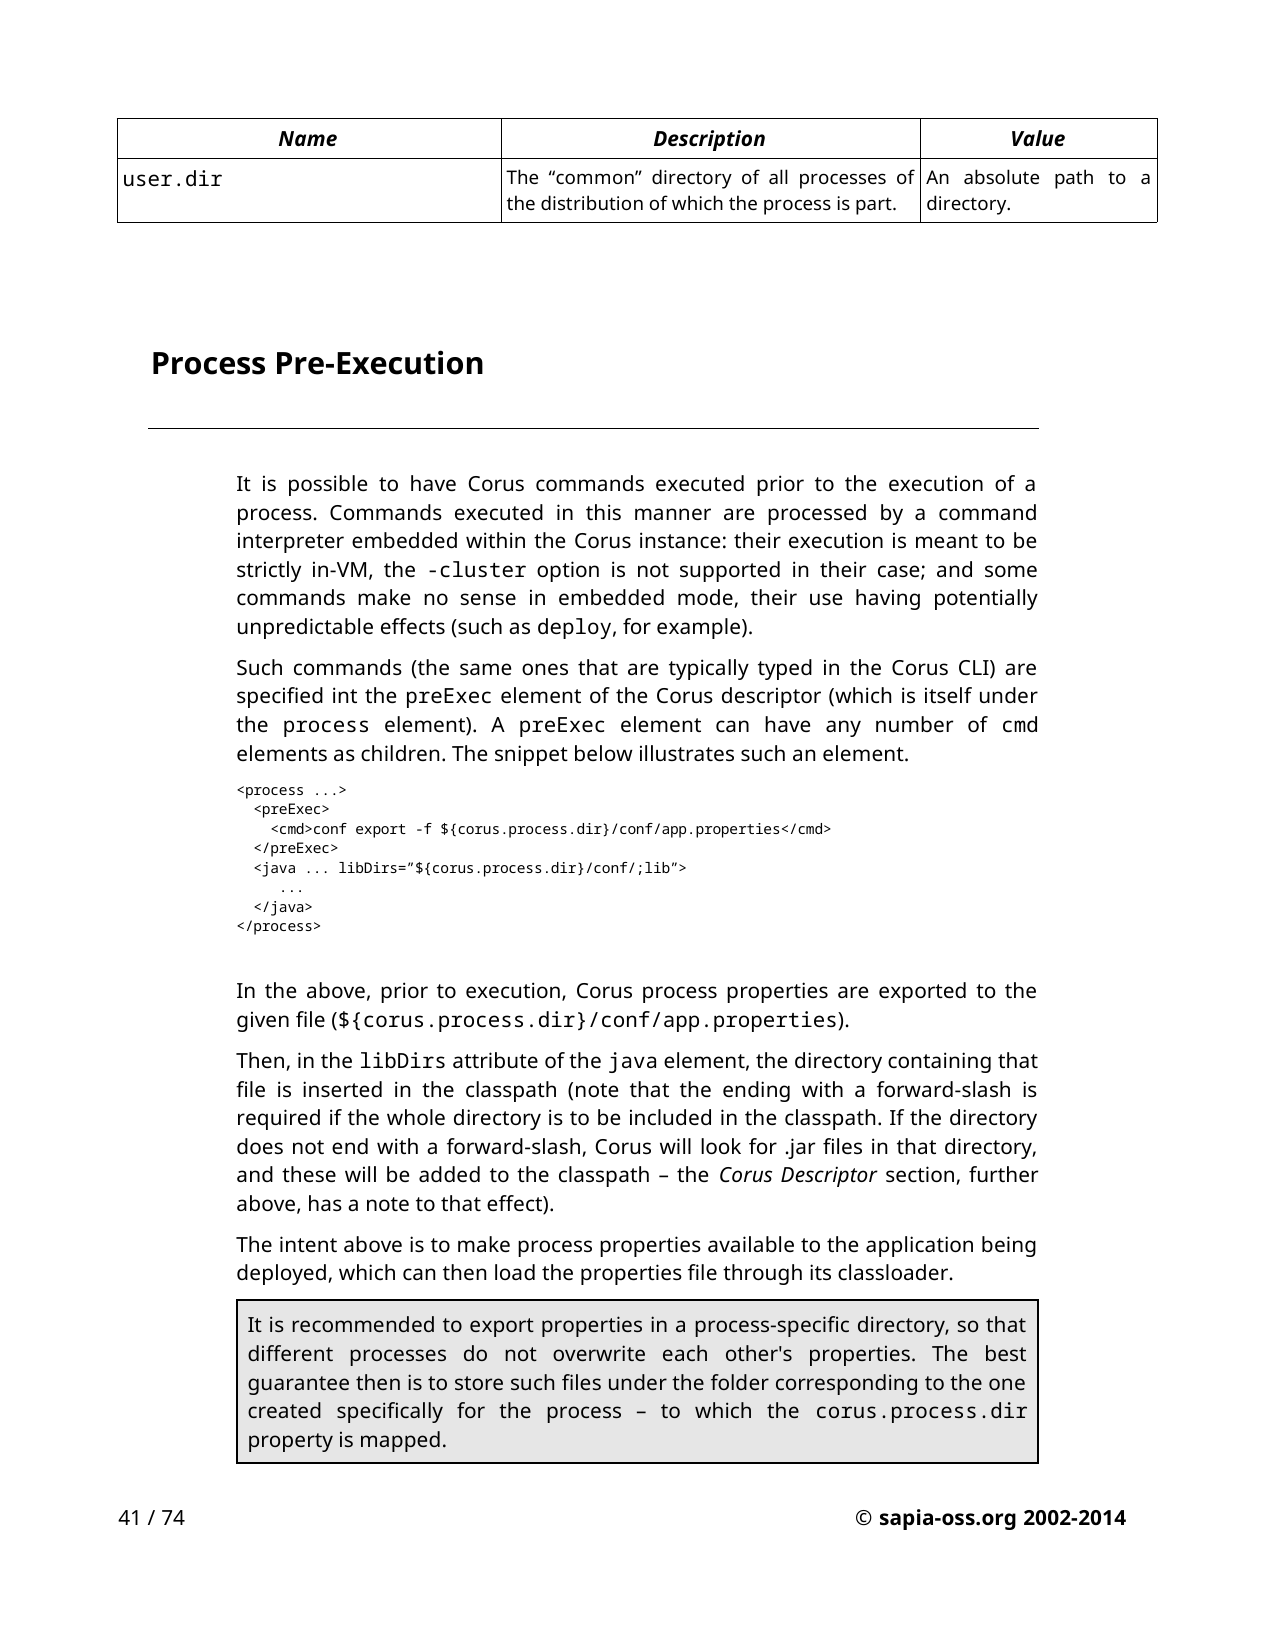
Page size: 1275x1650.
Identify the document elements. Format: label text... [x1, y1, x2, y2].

text </java> [236, 896, 1039, 916]
text It is recommended to export properties in a process-specific directory, so that different processes do not overwrite each other's properties. The best guarantee then is to store such files under the folder corresponding to the one created specifically for the process – to which the corus.process.dir property is mapped. [238, 1301, 1037, 1462]
table_cell user.dir [118, 159, 501, 222]
table_cell The “common” directory of all processes of the distribution of which the process is part. [502, 159, 920, 222]
text <process ...> [236, 779, 1039, 799]
text Such commands (the same ones that are typically typed in the Corus CLI) are specified int the preExec element of the Corus descriptor (which is itself under the process element). A preExec element can have any number of cmd elements as children. The snippet below illustrates such an element. [236, 653, 1039, 767]
table_header Name [118, 119, 501, 158]
subtitle Process Pre-Execution [148, 339, 1039, 428]
text <preExec> [236, 799, 1039, 818]
table_header Value [921, 119, 1157, 158]
text In the above, prior to execution, Corus process properties are exported to the given file (${corus.process.dir}/conf/app.properties). [236, 976, 1039, 1033]
table_cell An absolute path to a directory. [921, 159, 1157, 222]
table_header Description [502, 119, 920, 158]
text </process> [236, 916, 1039, 935]
text Then, in the libDirs attribute of the java element, the directory containing that file is inserted in the classpath (note that the ending with a forward-slash is required if the whole directory is to be included in the classpath. If the directory does not end with a forward-slash, Corus will look for .jar files in that directory, and these will be added to the classpath – the Corus Descriptor section, further above, has a note to that effect). [236, 1046, 1039, 1217]
text <java ... libDirs=”${corus.process.dir}/conf/;lib”> [236, 857, 1039, 877]
text ... [236, 877, 1039, 896]
text <cmd>conf export -f ${corus.process.dir}/conf/app.properties</cmd> [236, 818, 1039, 838]
text </preExec> [236, 838, 1039, 857]
text It is possible to have Corus commands executed prior to the execution of a process. Commands executed in this manner are processed by a command interpreter embedded within the Corus instance: their execution is meant to be strictly in-VM, the -cluster option is not supported in their case; and some commands make no sense in embedded mode, their use having potentially unpredictable effects (such as deploy, for example). [236, 469, 1039, 640]
text The intent above is to make process properties available to the application being deployed, which can then load the properties file through its classloader. [236, 1230, 1039, 1287]
